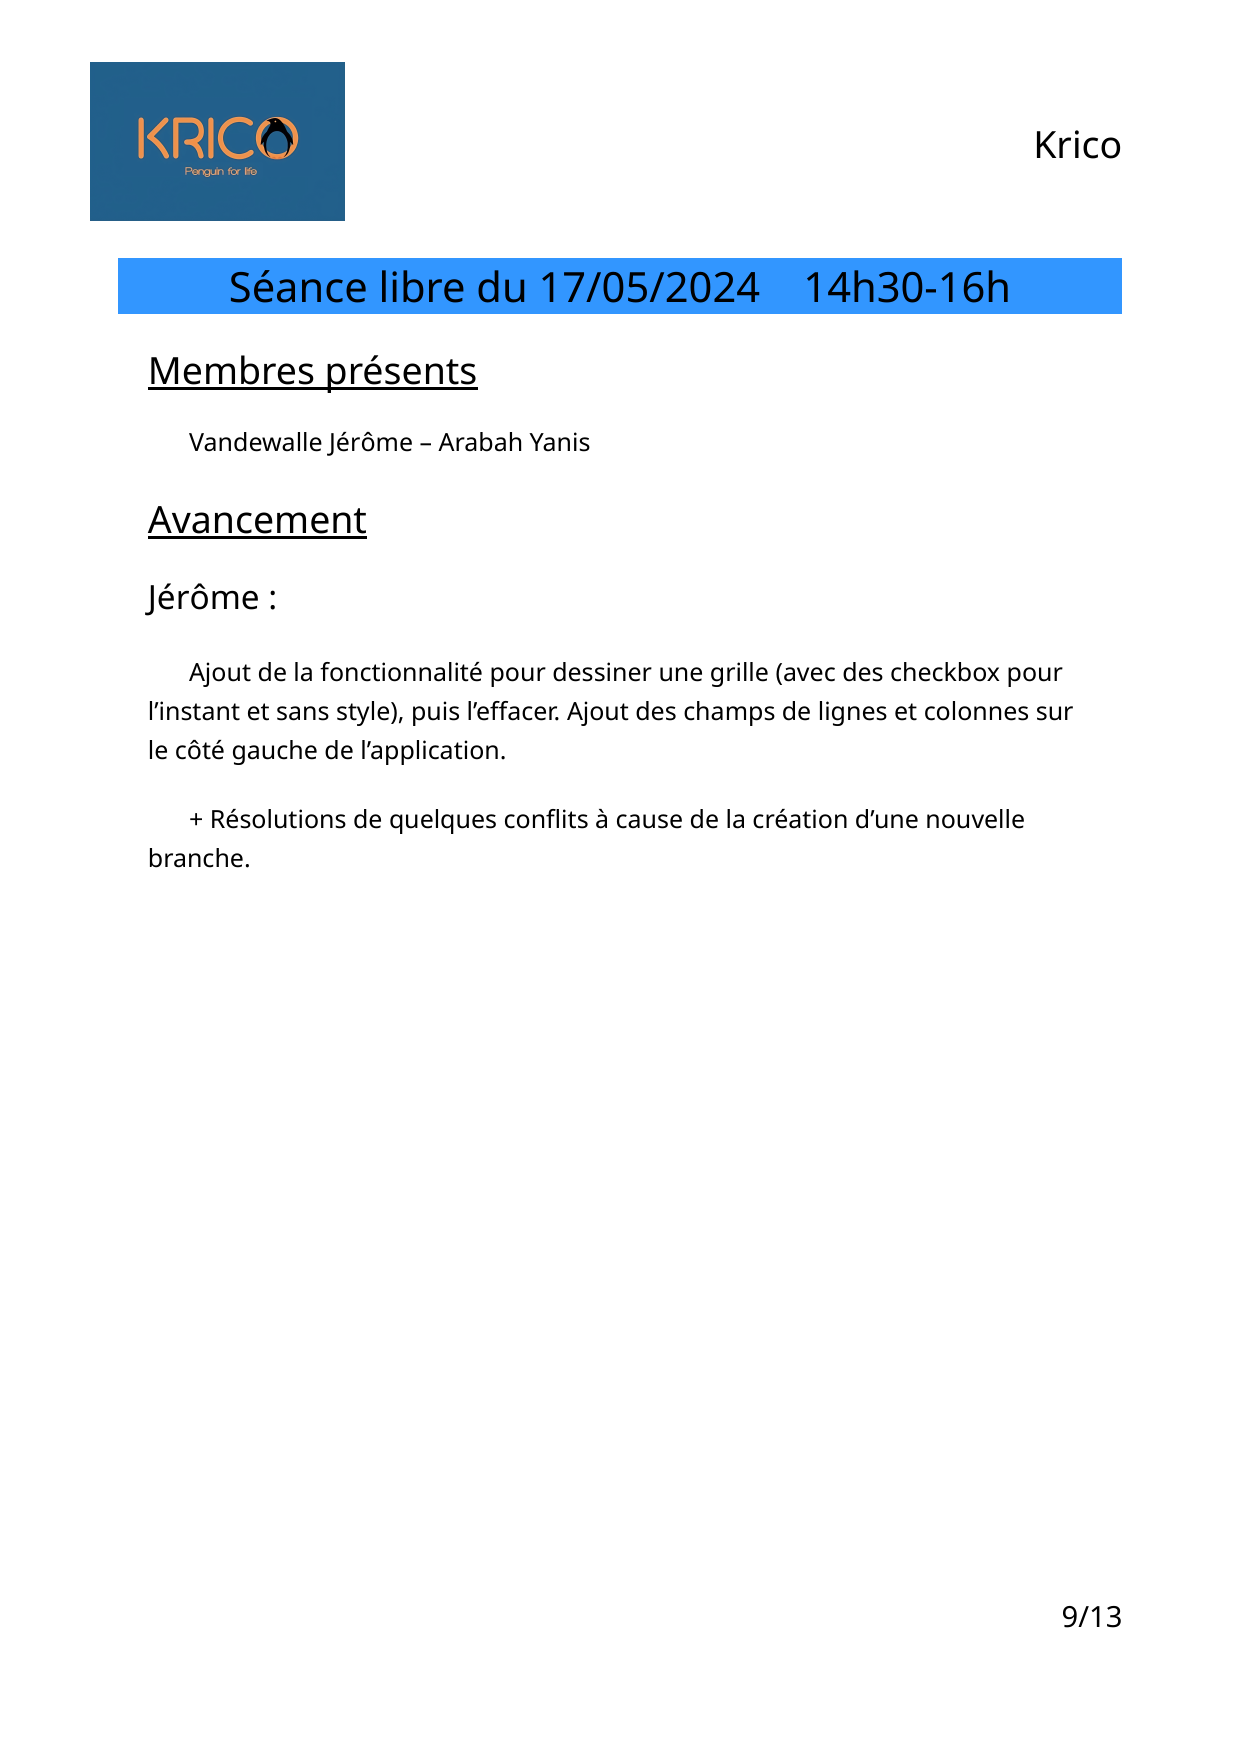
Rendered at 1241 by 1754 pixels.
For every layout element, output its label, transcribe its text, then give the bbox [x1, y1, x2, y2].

subtitle Avancement [148, 493, 1122, 544]
text Ajout de la fonctionnalité pour dessiner une grille (avec des checkbox pour l’instant et sans style), puis l’effacer. Ajout des champs de lignes et colonnes sur le côté gauche de l’application. [148, 654, 1093, 767]
subtitle Séance libre du 17/05/2024 14h30-16h [118, 258, 1122, 314]
text Vandewalle Jérôme – Arabah Yanis [148, 424, 1093, 458]
text + Résolutions de quelques conflits à cause de la création d’une nouvelle branche. [148, 801, 1093, 875]
picture [90, 62, 345, 221]
subtitle Jérôme : [148, 574, 1122, 619]
subtitle Membres présents [148, 344, 1122, 395]
